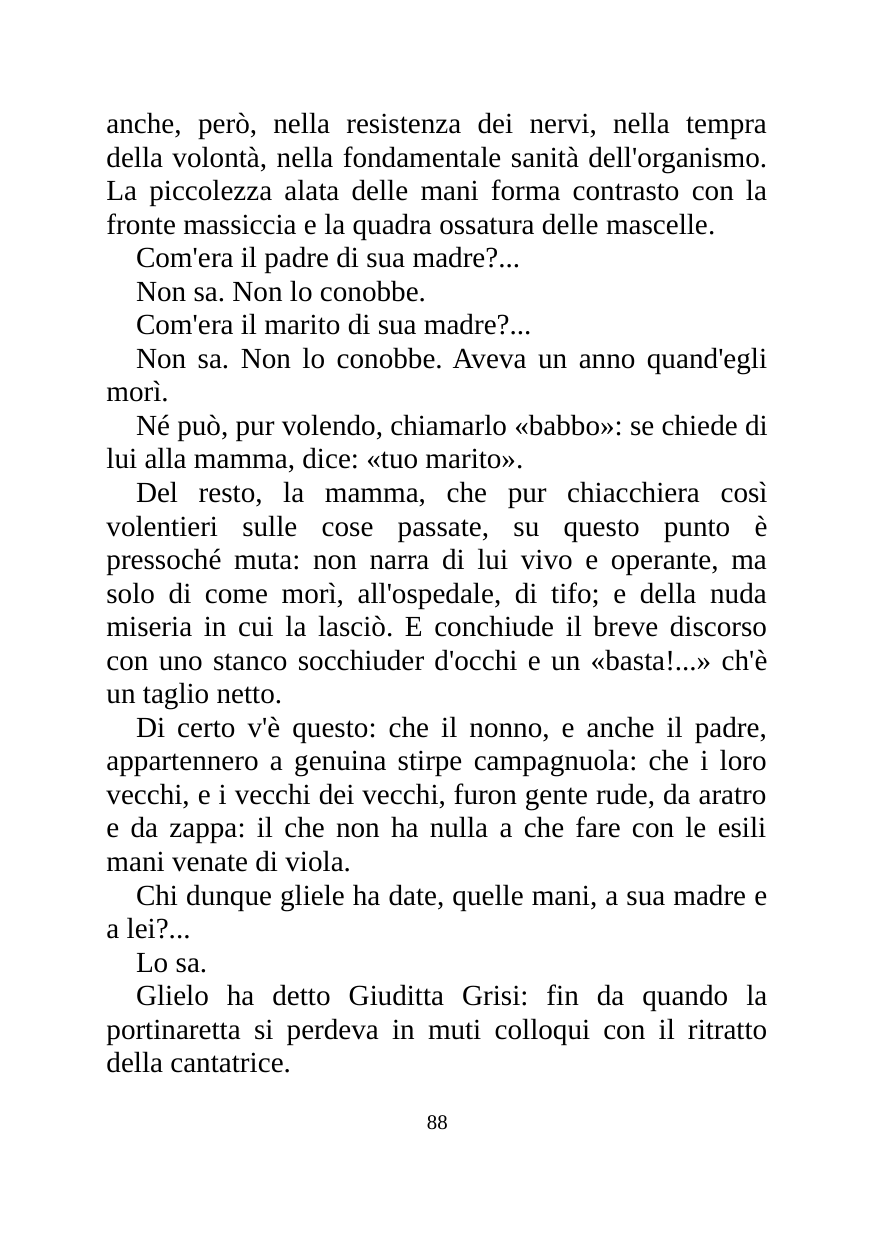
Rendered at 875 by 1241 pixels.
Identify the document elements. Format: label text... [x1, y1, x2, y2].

text Di certo v'è questo: che il nonno, e anche il padre, appartennero a genuina stirpe campagnuola: che i loro vecchi, e i vecchi dei vecchi, furon gente rude, da aratro e da zappa: il che non ha nulla a che fare con le esili mani venate di viola. [106, 710, 768, 878]
text Chi dunque gliele ha date, quelle mani, a sua madre e a lei?... [106, 878, 768, 945]
text Né può, pur volendo, chiamarlo «babbo»: se chiede di lui alla mamma, dice: «tuo marito». [106, 408, 768, 475]
text Del resto, la mamma, che pur chiacchiera così volentieri sulle cose passate, su questo punto è pressoché muta: non narra di lui vivo e operante, ma solo di come morì, all'ospedale, di tifo; e della nuda miseria in cui la lasciò. E conchiude il breve discorso con uno stanco socchiuder d'occhi e un «basta!...» ch'è un taglio netto. [106, 475, 768, 710]
text anche, però, nella resistenza dei nervi, nella tempra della volontà, nella fondamentale sanità dell'organismo. La piccolezza alata delle mani forma contrasto con la fronte massiccia e la quadra ossatura delle mascelle. [106, 106, 768, 240]
text Lo sa. [106, 945, 768, 978]
text Non sa. Non lo conobbe. Aveva un anno quand'egli morì. [106, 341, 768, 408]
text Glielo ha detto Giuditta Grisi: fin da quando la portinaretta si perdeva in muti colloqui con il ritratto della cantatrice. [106, 978, 768, 1079]
text Non sa. Non lo conobbe. [106, 274, 768, 307]
text Com'era il padre di sua madre?... [106, 240, 768, 274]
text Com'era il marito di sua madre?... [106, 307, 768, 341]
